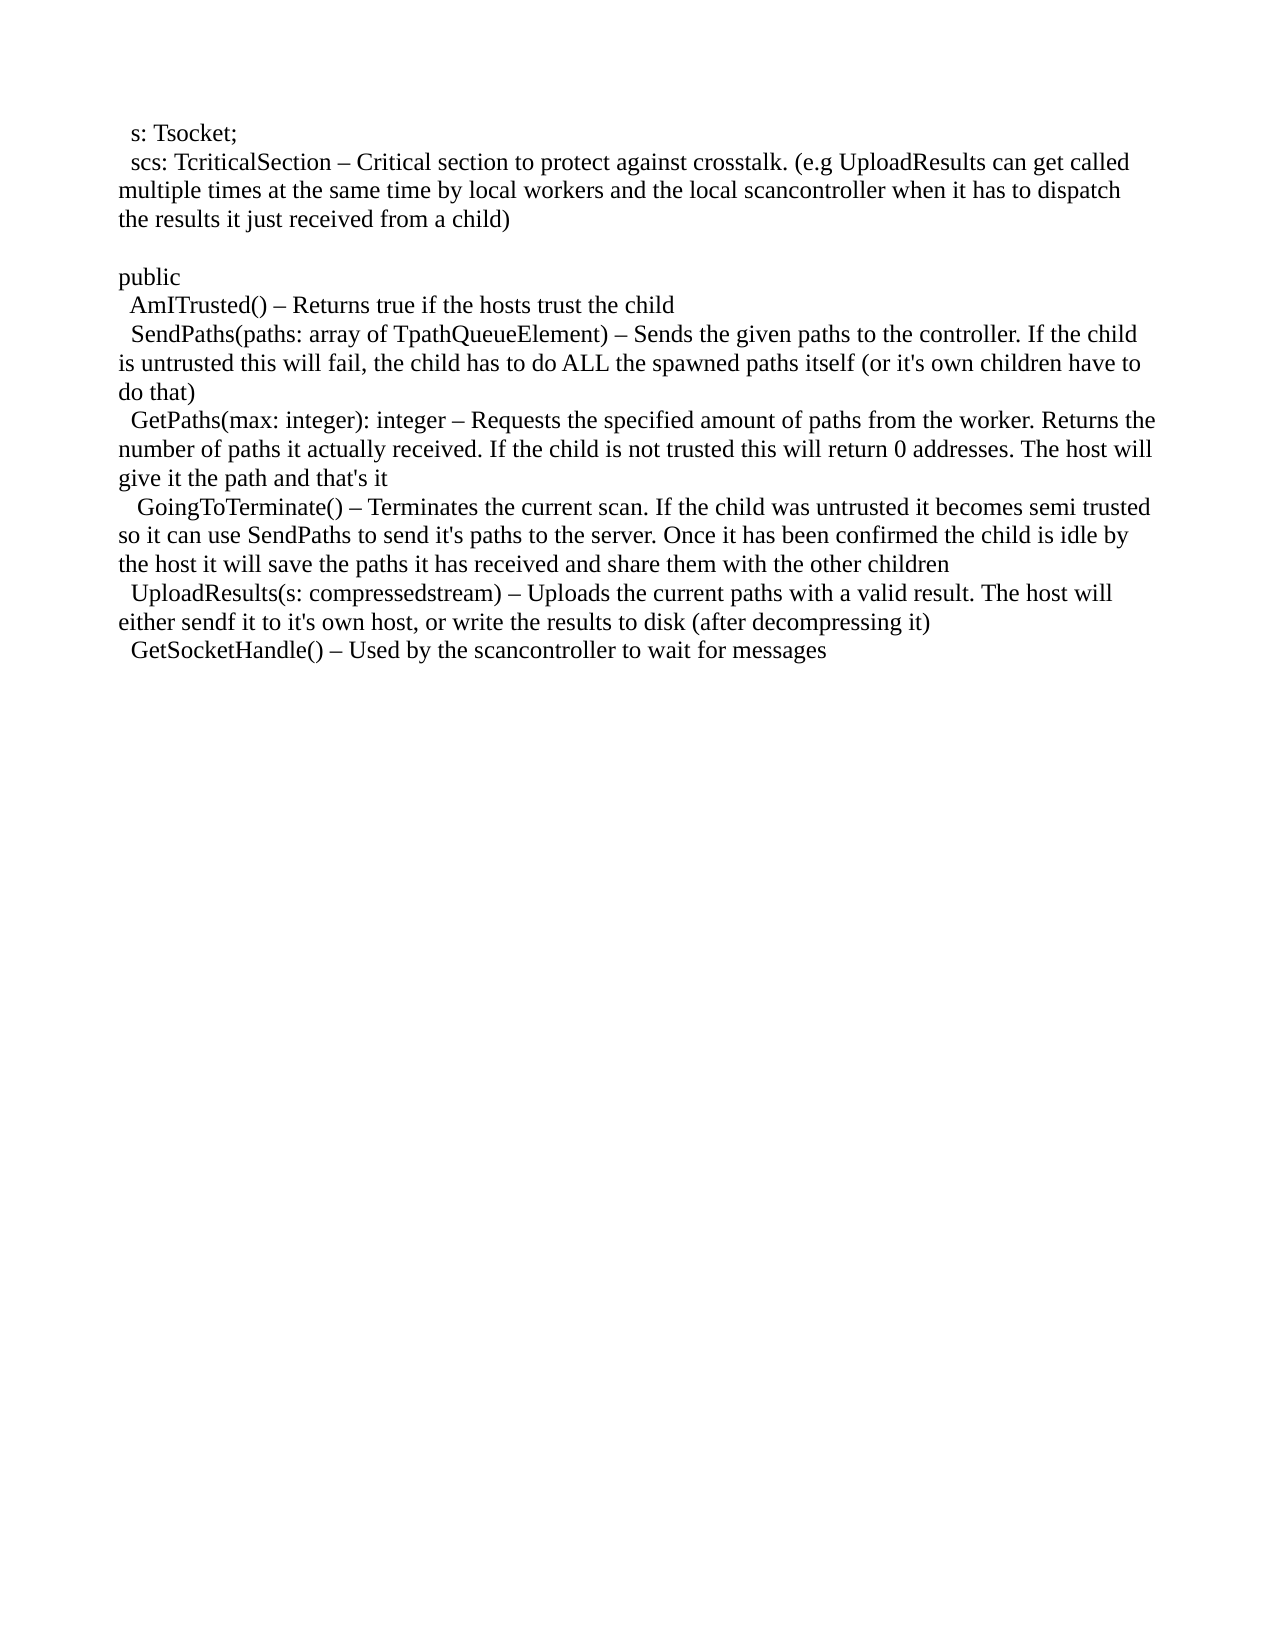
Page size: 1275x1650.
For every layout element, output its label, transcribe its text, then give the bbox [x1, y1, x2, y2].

text GoingToTerminate() – Terminates the current scan. If the child was untrusted it becomes semi trusted so it can use SendPaths to send it's paths to the server. Once it has been confirmed the child is idle by the host it will save the paths it has received and share them with the other children [118, 492, 1157, 578]
text SendPaths(paths: array of TpathQueueElement) – Sends the given paths to the controller. If the child is untrusted this will fail, the child has to do ALL the spawned paths itself (or it's own children have to do that) [118, 319, 1157, 406]
text s: Tsocket; [118, 118, 1157, 147]
text GetSocketHandle() – Used by the scancontroller to wait for messages [118, 636, 1157, 664]
text scs: TcriticalSection – Critical section to protect against crosstalk. (e.g UploadResults can get called multiple times at the same time by local workers and the local scancontroller when it has to dispatch the results it just received from a child) [118, 147, 1157, 233]
text GetPaths(max: integer): integer – Requests the specified amount of paths from the worker. Returns the number of paths it actually received. If the child is not trusted this will return 0 addresses. The host will give it the path and that's it [118, 406, 1157, 492]
text public [118, 262, 1157, 291]
text AmITrusted() – Returns true if the hosts trust the child [118, 291, 1157, 319]
text UploadResults(s: compressedstream) – Uploads the current paths with a valid result. The host will either sendf it to it's own host, or write the results to disk (after decompressing it) [118, 578, 1157, 636]
